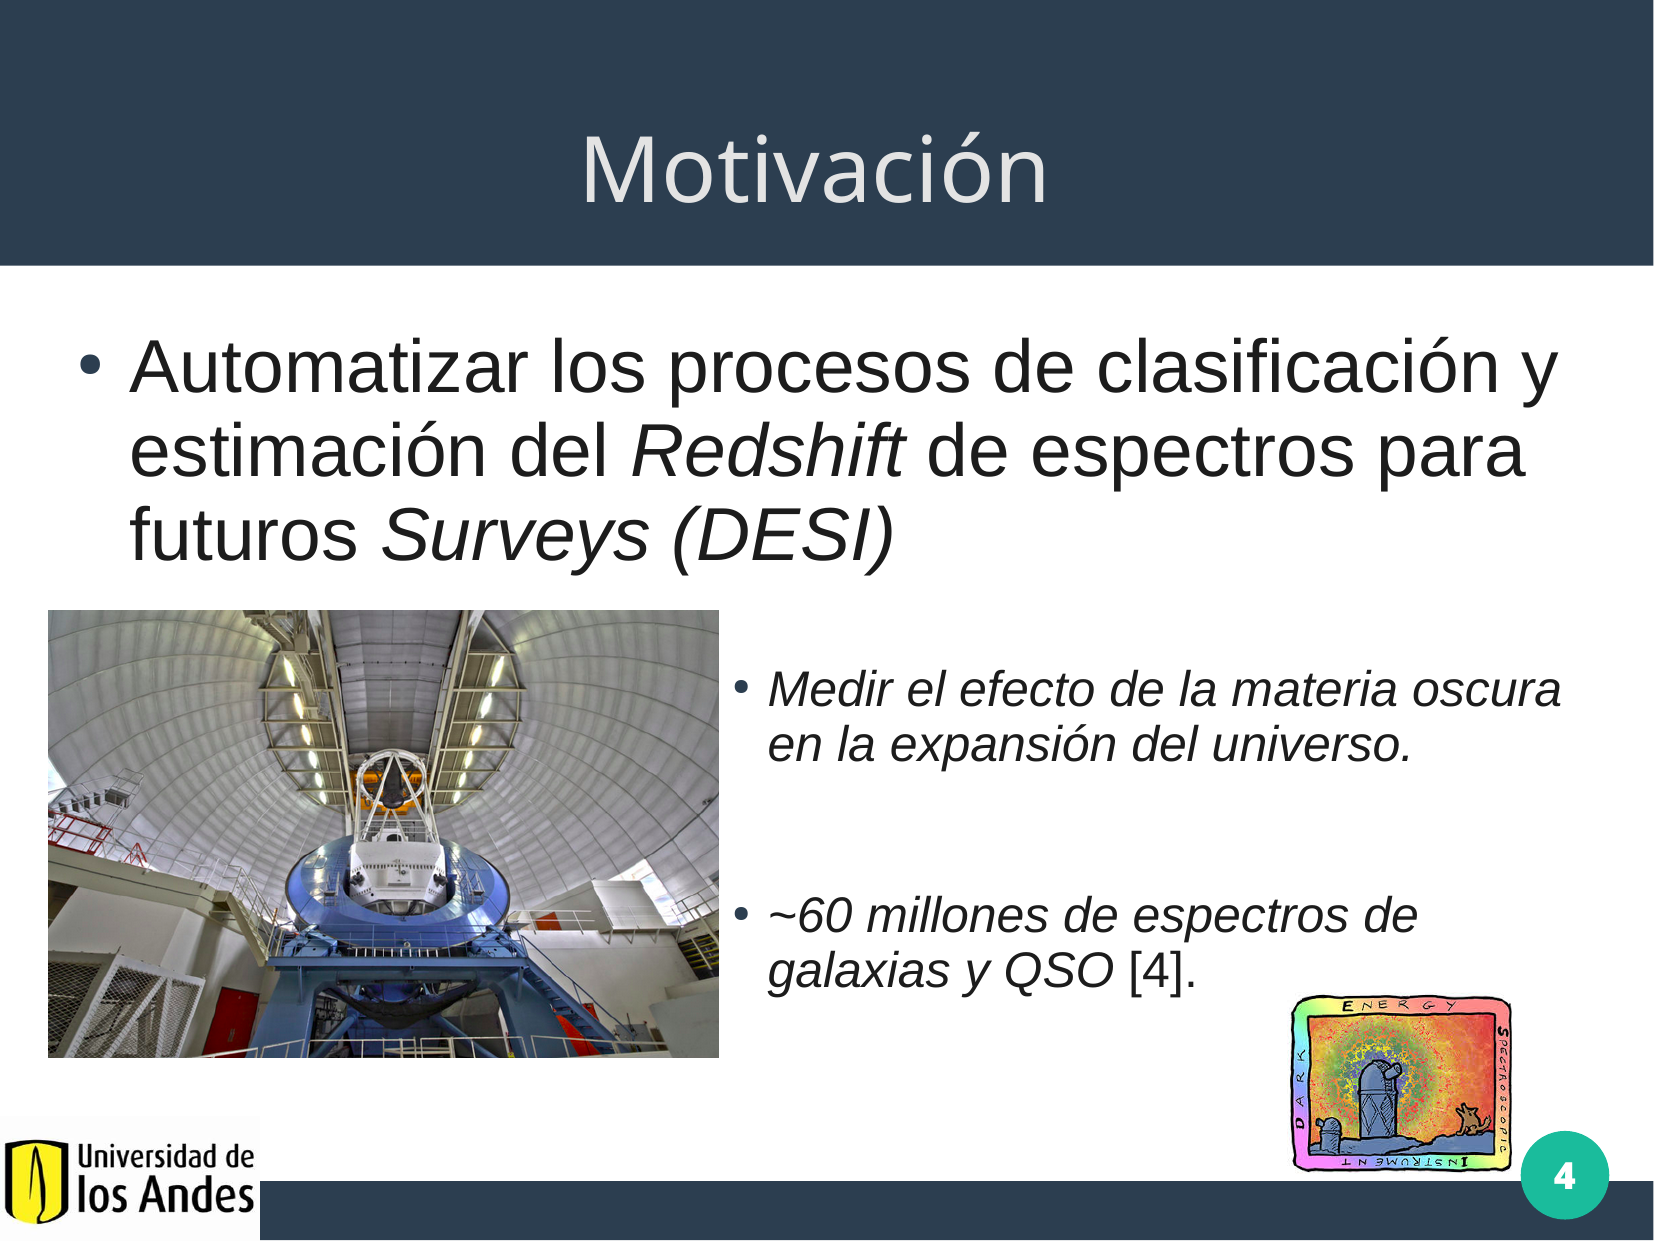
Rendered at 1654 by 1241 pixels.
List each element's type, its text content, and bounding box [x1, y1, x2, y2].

picture [48, 610, 719, 1058]
picture [0, 1116, 260, 1241]
title Motivación [61, 88, 1598, 246]
picture [1287, 992, 1512, 1175]
list Automatizar los procesos de clasificación y estimación del Redshift de espectros para futuros Surveys (DESI) Medir el efecto de la materia oscura en la expansión del universo. ~60 millones de espectros de galaxias y QSO [4]. [59, 324, 1595, 1152]
